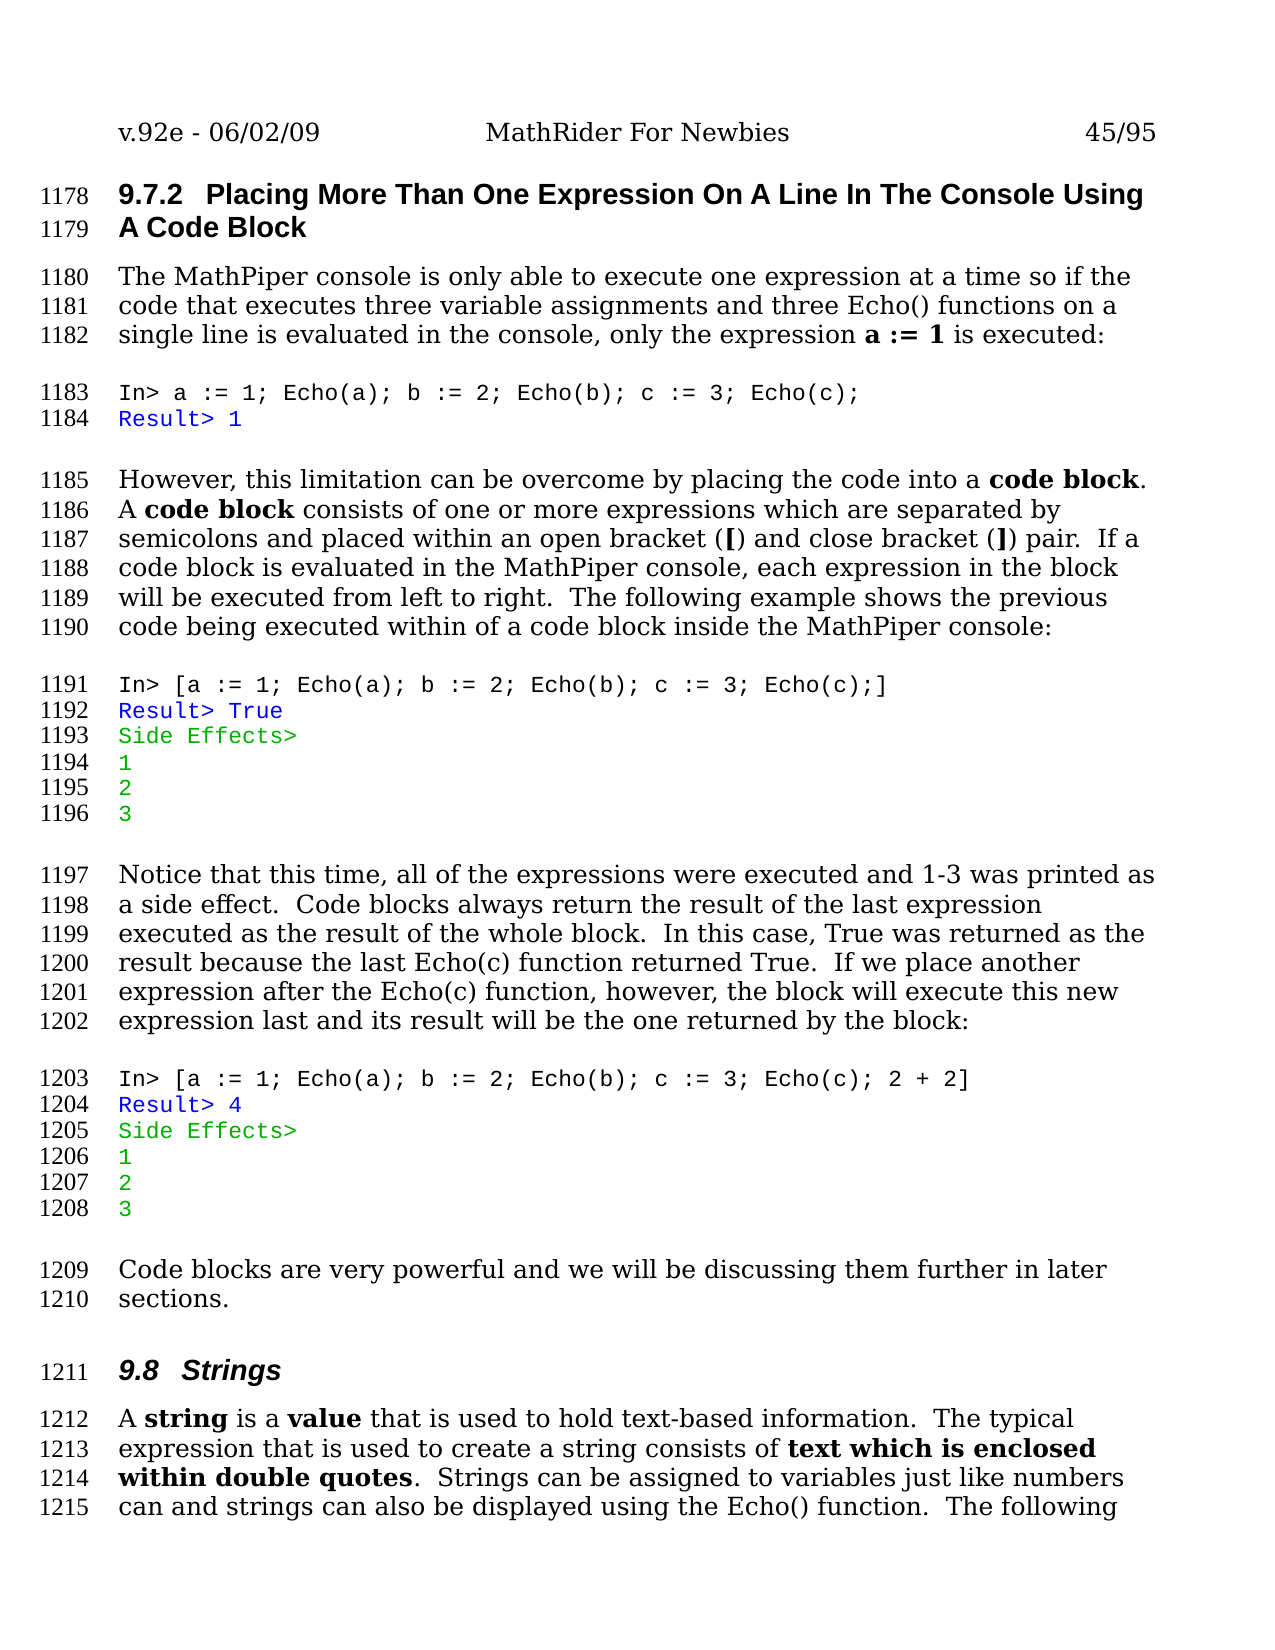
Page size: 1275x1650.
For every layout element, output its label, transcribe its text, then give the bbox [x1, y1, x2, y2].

text Code blocks are very powerful and we will be discussing them further in later sections. [118, 1255, 1157, 1313]
text 2 [118, 777, 1157, 803]
text In> [a := 1; Echo(a); b := 2; Echo(b); c := 3; Echo(c);] [118, 673, 1157, 699]
text 1 [118, 751, 1157, 777]
text A string is a value that is used to hold text-based information. The typical expression that is used to create a string consists of text which is enclosed within double quotes. Strings can be assigned to variables just like numbers can and strings can also be displayed using the Echo() function. The following [118, 1404, 1157, 1521]
text In> a := 1; Echo(a); b := 2; Echo(b); c := 3; Echo(c); [118, 382, 1157, 407]
text Side Effects> [118, 725, 1157, 751]
text 1 [118, 1145, 1157, 1171]
text Result> 4 [118, 1093, 1157, 1119]
text Side Effects> [118, 1119, 1157, 1145]
text However, this limitation can be overcome by placing the code into a code block. A code block consists of one or more expressions which are separated by semicolons and placed within an open bracket ([) and close bracket (]) pair. If a code block is evaluated in the MathPiper console, each expression in the block will be executed from left to right. The following example shows the previous code being executed within of a code block inside the MathPiper console: [118, 465, 1157, 641]
text In> [a := 1; Echo(a); b := 2; Echo(b); c := 3; Echo(c); 2 + 2] [118, 1068, 1157, 1093]
text 3 [118, 803, 1157, 829]
text Notice that this time, all of the expressions were executed and 1-3 was printed as a side effect. Code blocks always return the result of the last expression executed as the result of the whole block. In this case, True was returned as the result because the last Echo(c) function returned True. If we place another expression after the Echo(c) function, however, the block will execute this new expression last and its result will be the one returned by the block: [118, 861, 1157, 1036]
text 3 [118, 1197, 1157, 1223]
text 2 [118, 1171, 1157, 1197]
subtitle Placing More Than One Expression On A Line In The Console Using A Code Block [118, 177, 1157, 244]
text Result> True [118, 699, 1157, 725]
subtitle Strings [118, 1353, 1157, 1386]
text Result> 1 [118, 407, 1157, 433]
text The MathPiper console is only able to execute one expression at a time so if the code that executes three variable assignments and three Echo() functions on a single line is evaluated in the console, only the expression a := 1 is executed: [118, 262, 1157, 349]
